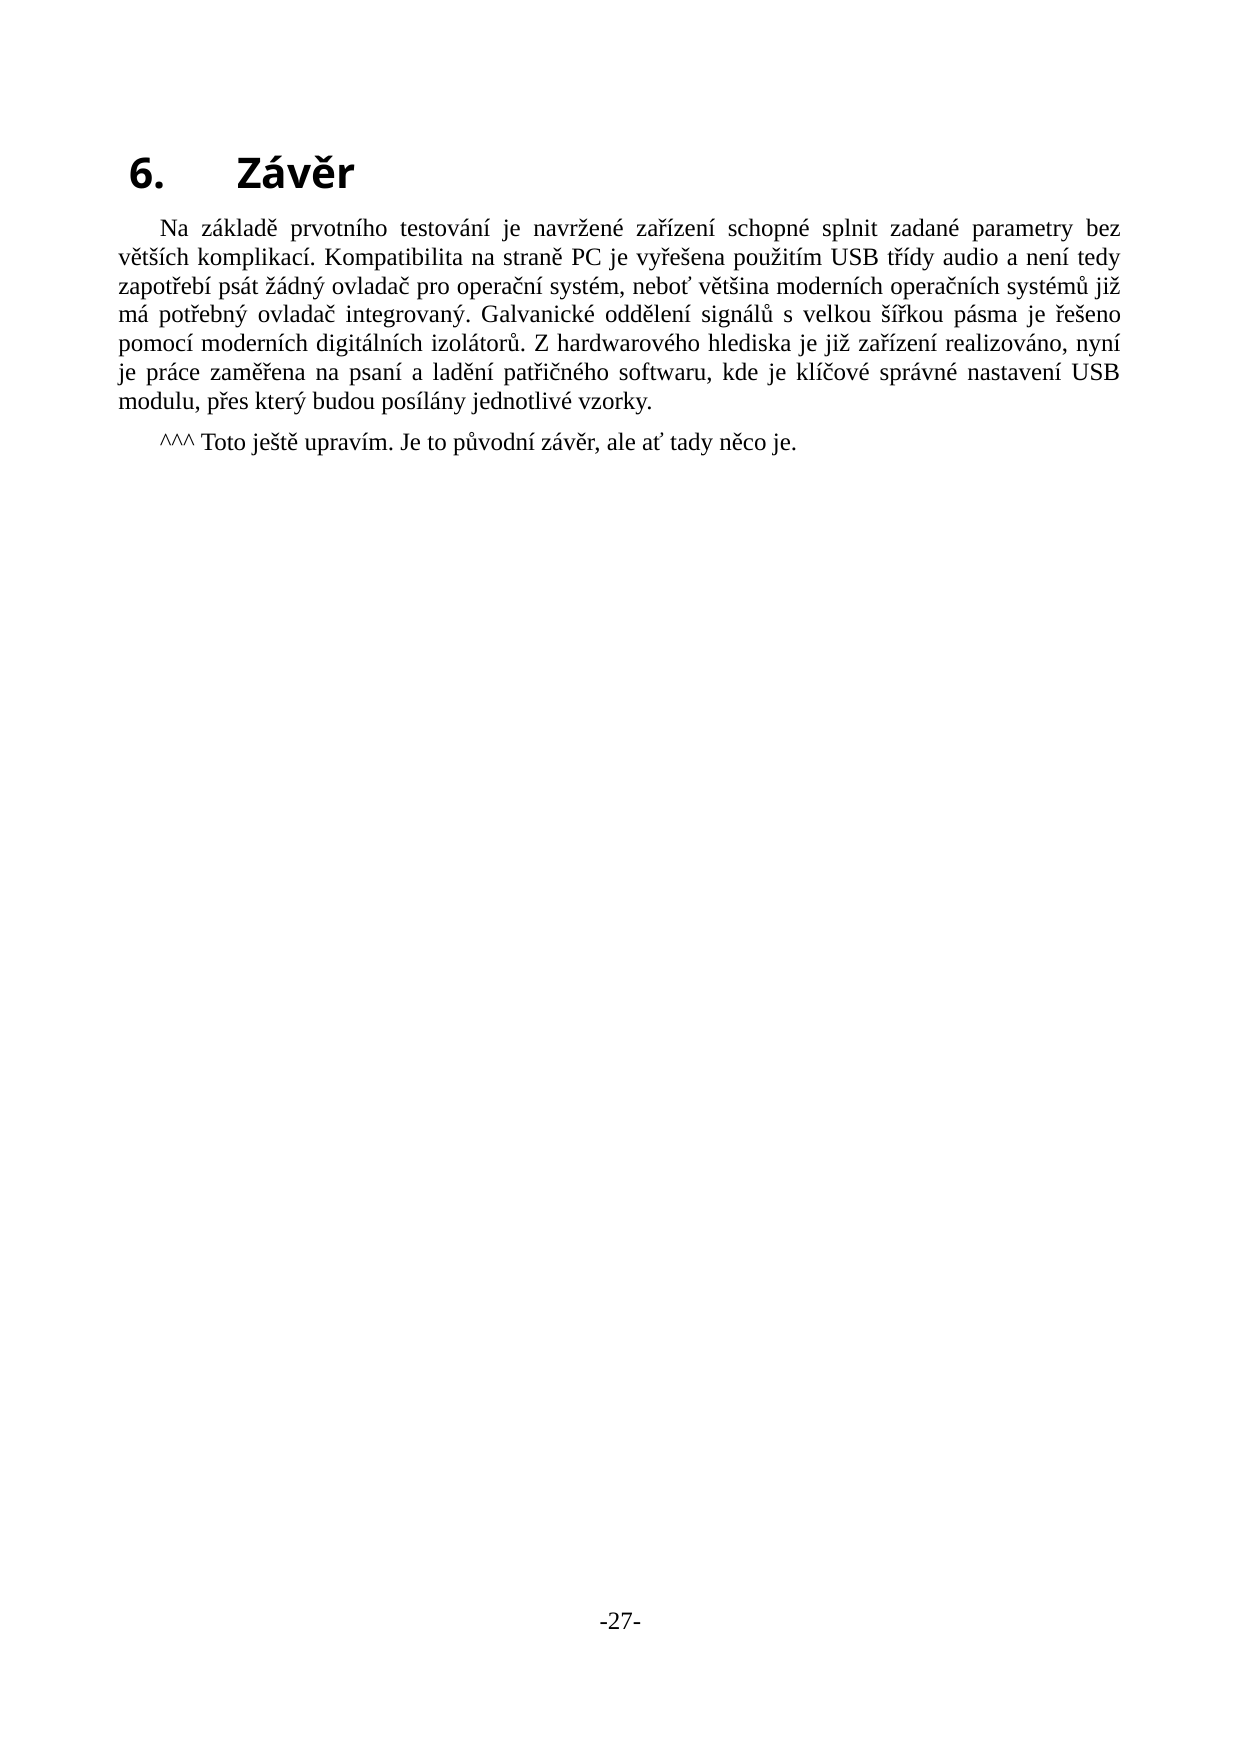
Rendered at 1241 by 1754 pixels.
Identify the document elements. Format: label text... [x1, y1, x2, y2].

text ^^^ Toto ještě upravím. Je to původní závěr, ale ať tady něco je. [118, 427, 1122, 456]
subtitle Závěr [118, 143, 1122, 201]
text Na základě prvotního testování je navržené zařízení schopné splnit zadané parametry bez větších komplikací. Kompatibilita na straně PC je vyřešena použitím USB třídy audio a není tedy zapotřebí psát žádný ovladač pro operační systém, neboť většina moderních operačních systémů již má potřebný ovladač integrovaný. Galvanické oddělení signálů s velkou šířkou pásma je řešeno pomocí moderních digitálních izolátorů. Z hardwarového hlediska je již zařízení realizováno, nyní je práce zaměřena na psaní a ladění patřičného softwaru, kde je klíčové správné nastavení USB modulu, přes který budou posílány jednotlivé vzorky. [118, 213, 1122, 414]
